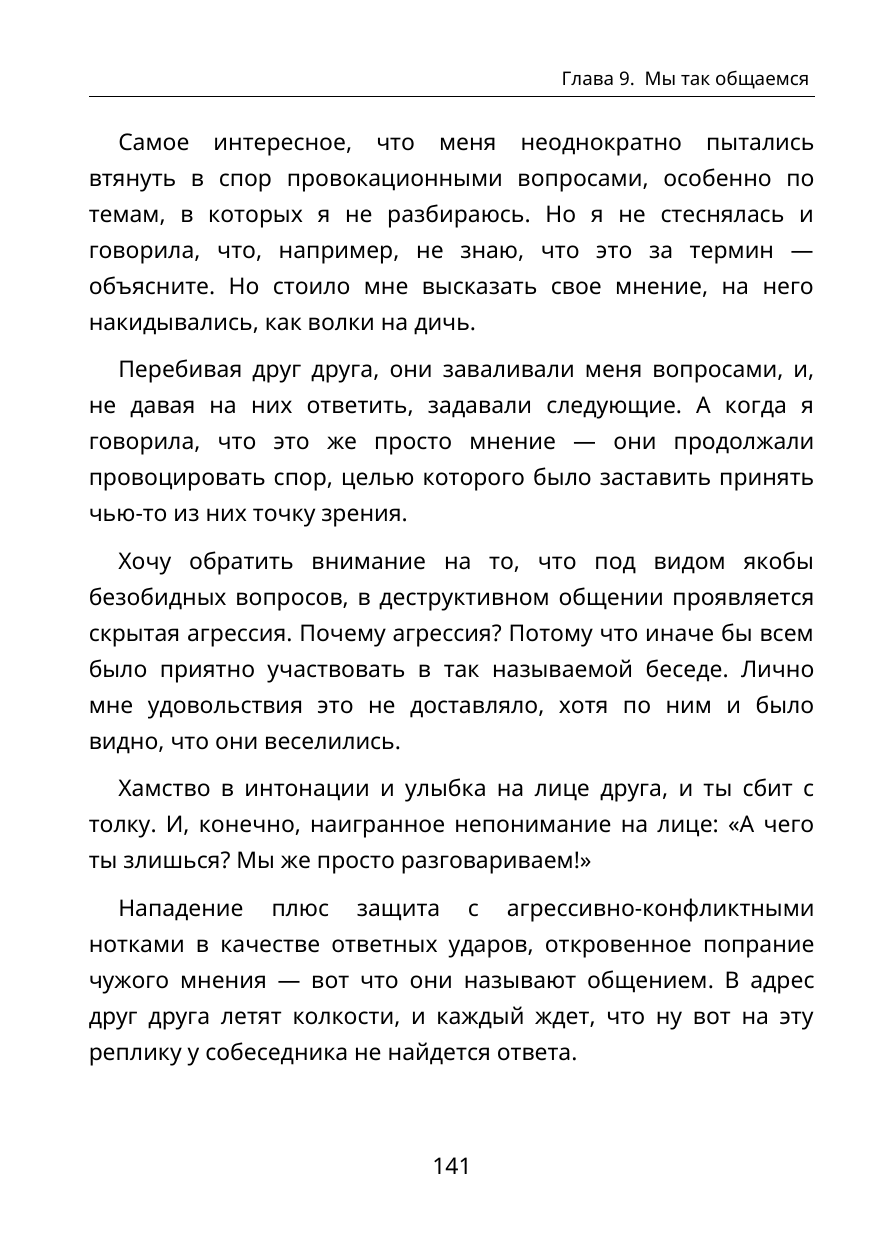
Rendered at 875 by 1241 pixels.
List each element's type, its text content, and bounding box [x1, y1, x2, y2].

text Хамство в интонации и улыбка на лице друга, и ты сбит с толку. И, конечно, наигранное непонимание на лице: «А чего ты злишься? Мы же просто разговариваем!» [88, 772, 815, 875]
text Самое интересное, что меня неоднократно пытались втянуть в спор провокационными вопросами, особенно по темам, в которых я не разбираюсь. Но я не стеснялась и говорила, что, например, не знаю, что это за термин — объясните. Но стоило мне высказать свое мнение, на него накидывались, как волки на дичь. [88, 126, 815, 337]
text Нападение плюс защита с агрессивно-конфликтными нотками в качестве ответных ударов, откровенное попрание чужого мнения — вот что они называют общением. В адрес друг друга летят колкости, и каждый ждет, что ну вот на эту реплику у собеседника не найдется ответа. [88, 892, 815, 1067]
text Хочу обратить внимание на то, что под видом якобы безобидных вопросов, в деструктивном общении проявляется скрытая агрессия. Почему агрессия? Потому что иначе бы всем было приятно участвовать в так называемой беседе. Лично мне удовольствия это не доставляло, хотя по ним и было видно, что они веселились. [88, 545, 815, 756]
text Перебивая друг друга, они заваливали меня вопросами, и, не давая на них ответить, задавали следующие. А когда я говорила, что это же просто мнение — они продолжали провоцировать спор, целью которого было заставить принять чью-то из них точку зрения. [88, 353, 815, 528]
